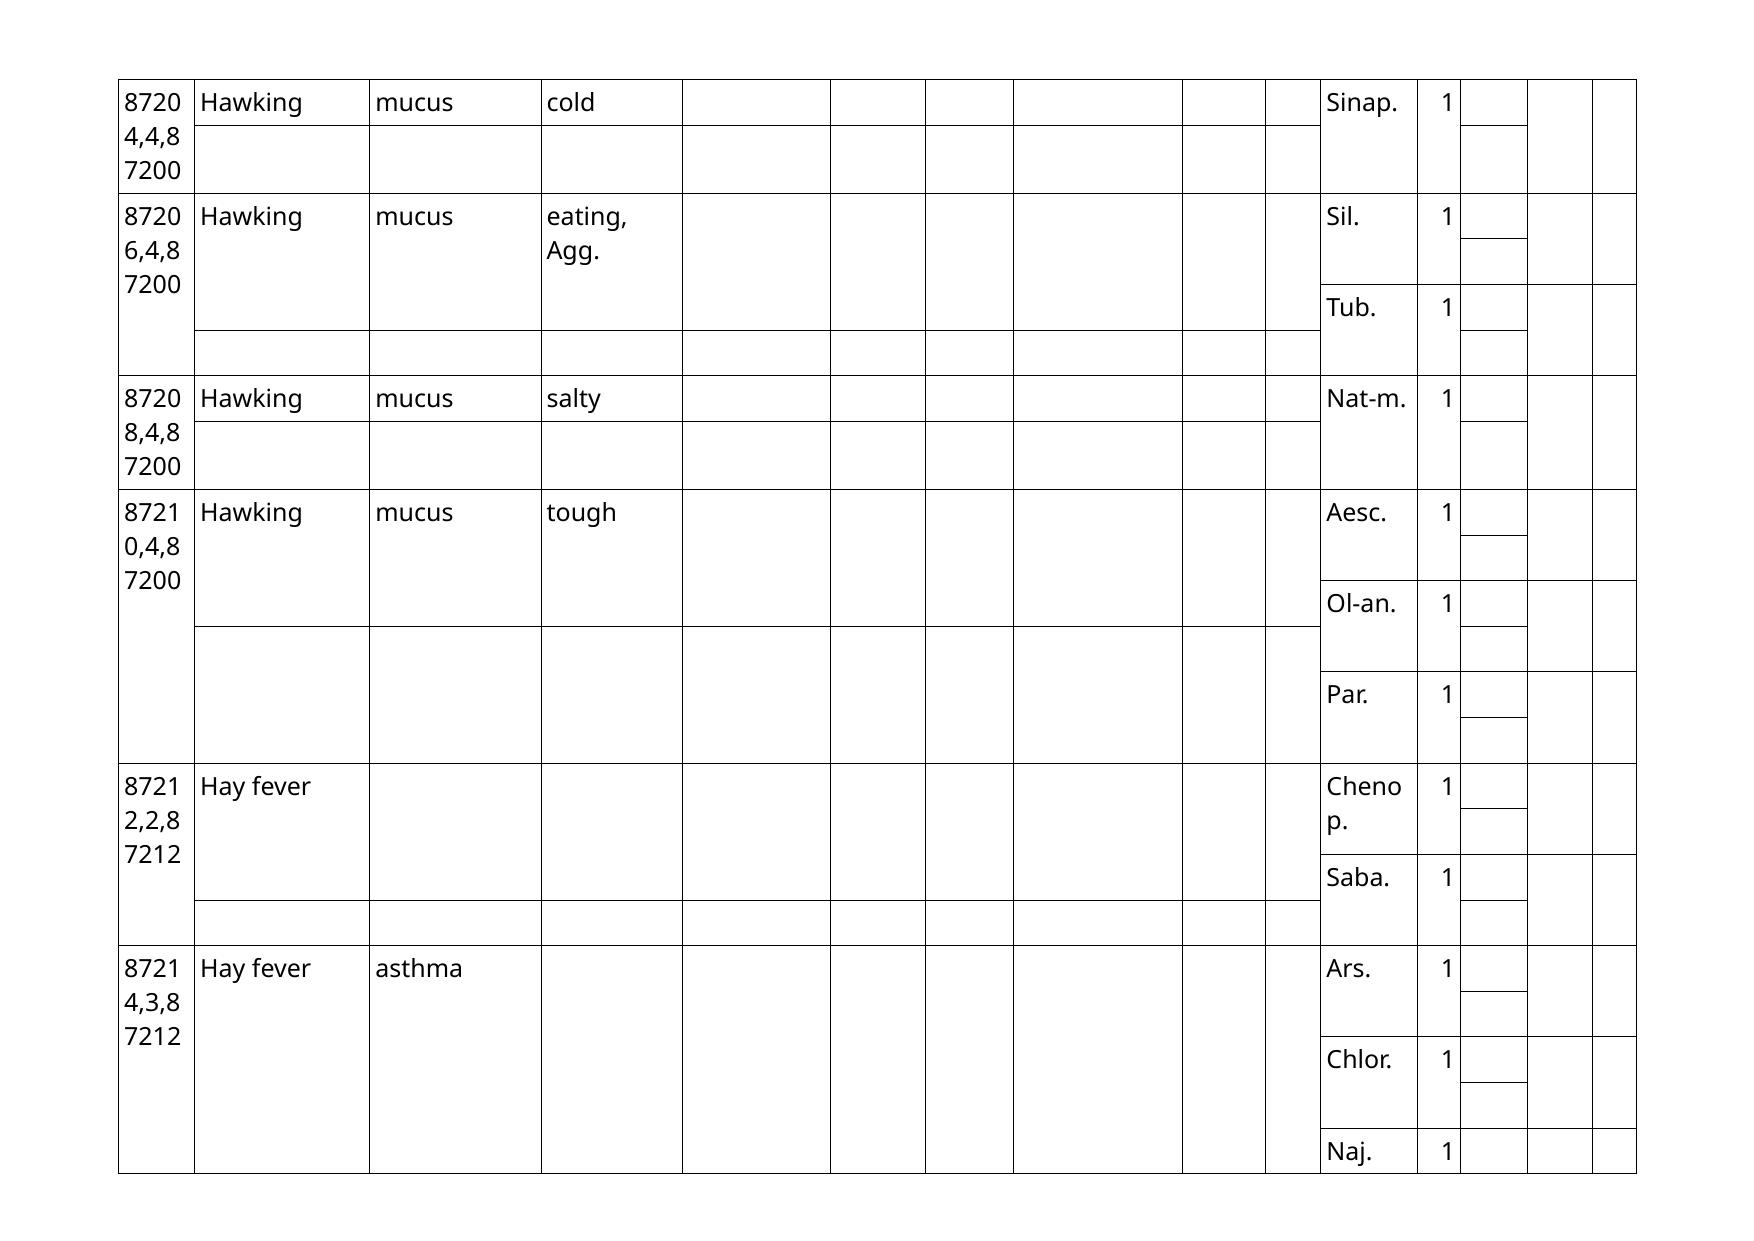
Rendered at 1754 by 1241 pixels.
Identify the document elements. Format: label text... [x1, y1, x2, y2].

table_cell 1 [1418, 1037, 1460, 1128]
table_cell 1 [1418, 946, 1460, 1036]
table_cell 1 [1418, 285, 1460, 375]
table_cell 87206,4,87200 [119, 194, 194, 375]
table_cell [1461, 422, 1527, 489]
table_cell mucus [370, 194, 541, 329]
table_cell [683, 901, 830, 945]
table_cell mucus [370, 80, 541, 124]
table_cell [1183, 422, 1265, 489]
table_cell [1014, 946, 1182, 1173]
table_cell [831, 126, 925, 193]
table_cell [1593, 855, 1636, 945]
table_cell [1461, 376, 1527, 421]
table_cell [831, 901, 925, 945]
table_cell [1461, 992, 1527, 1036]
table_cell [1593, 764, 1636, 854]
table_cell [1593, 946, 1636, 1036]
table_cell Ars. [1321, 946, 1417, 1036]
table_cell [1183, 490, 1265, 626]
table_cell Aesc. [1321, 490, 1417, 580]
table_cell [926, 490, 1013, 626]
table_cell [1266, 376, 1320, 421]
table_cell [831, 490, 925, 626]
table_cell [831, 80, 925, 124]
table_cell [1528, 855, 1592, 945]
table_cell 1 [1418, 764, 1460, 854]
table_cell [1528, 194, 1592, 284]
table_cell [1014, 901, 1182, 945]
table_cell [1528, 1129, 1592, 1173]
table_cell [683, 331, 830, 375]
table_cell 87210,4,87200 [119, 490, 194, 763]
table_cell [1593, 80, 1636, 193]
table_cell [542, 764, 682, 899]
table_cell [1461, 285, 1527, 329]
table_cell [1183, 901, 1265, 945]
table_cell [1461, 1037, 1527, 1082]
table_cell [926, 331, 1013, 375]
table_cell [1266, 422, 1320, 489]
table_cell tough [542, 490, 682, 626]
table_cell Hay fever [195, 946, 369, 1173]
table_cell Chlor. [1321, 1037, 1417, 1128]
table_cell mucus [370, 376, 541, 421]
table_cell Nat-m. [1321, 376, 1417, 489]
table_cell [1461, 581, 1527, 626]
table_cell [1266, 764, 1320, 899]
table_cell [1593, 672, 1636, 763]
table_cell [831, 194, 925, 329]
table_cell [926, 422, 1013, 489]
table_cell 1 [1418, 376, 1460, 489]
table_cell Ol-an. [1321, 581, 1417, 671]
table_cell 87212,2,87212 [119, 764, 194, 945]
table_cell Hawking [195, 376, 369, 421]
table_cell 1 [1418, 194, 1460, 284]
table_cell Hawking [195, 80, 369, 124]
table_cell [926, 764, 1013, 899]
table_cell [1461, 1129, 1527, 1173]
table_cell [831, 376, 925, 421]
table_cell [1461, 194, 1527, 238]
table_cell [1528, 946, 1592, 1036]
table_cell [1593, 194, 1636, 284]
table_cell [1266, 627, 1320, 763]
table_cell [683, 764, 830, 899]
table_cell [831, 422, 925, 489]
table_cell [542, 901, 682, 945]
table_cell [542, 946, 682, 1173]
table_cell [370, 764, 541, 899]
table_cell [1461, 331, 1527, 375]
table_cell [1183, 627, 1265, 763]
table_cell 87208,4,87200 [119, 376, 194, 489]
table_cell [370, 331, 541, 375]
table_cell [195, 422, 369, 489]
table_cell [195, 627, 369, 763]
table_cell [1183, 764, 1265, 899]
table_cell [1266, 901, 1320, 945]
table_cell [1183, 376, 1265, 421]
table_cell [1014, 126, 1182, 193]
table_cell 1 [1418, 1129, 1460, 1173]
table_cell 1 [1418, 490, 1460, 580]
table_cell [1461, 239, 1527, 284]
table_cell [1461, 718, 1527, 763]
table_cell [1461, 126, 1527, 193]
table_cell [1593, 376, 1636, 489]
table_cell [1014, 764, 1182, 899]
table_cell [1461, 672, 1527, 717]
table_cell [1266, 80, 1320, 124]
table_cell asthma [370, 946, 541, 1173]
table_cell [1528, 672, 1592, 763]
table_cell [1528, 581, 1592, 671]
table_cell [1183, 194, 1265, 329]
table_cell [1461, 855, 1527, 899]
table_cell Hawking [195, 194, 369, 329]
table_cell 1 [1418, 80, 1460, 193]
table_cell [1461, 764, 1527, 808]
table_cell [1014, 80, 1182, 124]
table_cell [1461, 946, 1527, 991]
table_cell Sinap. [1321, 80, 1417, 193]
table_cell [683, 376, 830, 421]
table_cell [1461, 490, 1527, 534]
table_cell [1183, 331, 1265, 375]
table_cell [1014, 490, 1182, 626]
table_cell [542, 126, 682, 193]
table_cell [1593, 1129, 1636, 1173]
table_cell Naj. [1321, 1129, 1417, 1173]
table_cell [542, 422, 682, 489]
table_cell [831, 946, 925, 1173]
table_cell [1014, 194, 1182, 329]
table_cell [1593, 581, 1636, 671]
table_cell [1528, 1037, 1592, 1128]
table_cell [1593, 285, 1636, 375]
table_cell [926, 901, 1013, 945]
table_cell [1266, 946, 1320, 1173]
table_cell [1014, 376, 1182, 421]
table_cell [1014, 627, 1182, 763]
table_cell [683, 946, 830, 1173]
table_cell [1528, 80, 1592, 193]
table_cell [1014, 331, 1182, 375]
table_cell [1593, 1037, 1636, 1128]
table_cell [1461, 901, 1527, 945]
table_cell [1461, 80, 1527, 124]
table_cell [683, 627, 830, 763]
table_cell [370, 627, 541, 763]
table_cell [195, 331, 369, 375]
table_cell [926, 126, 1013, 193]
table_cell Sil. [1321, 194, 1417, 284]
table_cell [1528, 285, 1592, 375]
table_cell [926, 946, 1013, 1173]
table_cell [1266, 490, 1320, 626]
table_cell Par. [1321, 672, 1417, 763]
table_cell [1266, 126, 1320, 193]
table_cell [683, 80, 830, 124]
table_cell [1266, 331, 1320, 375]
table_cell 1 [1418, 855, 1460, 945]
table_cell salty [542, 376, 682, 421]
table_cell [831, 764, 925, 899]
table_cell 87204,4,87200 [119, 80, 194, 193]
table_cell [926, 627, 1013, 763]
table_cell [831, 331, 925, 375]
table_cell [683, 422, 830, 489]
table_cell 87214,3,87212 [119, 946, 194, 1173]
table_cell [1528, 764, 1592, 854]
table_cell [1593, 490, 1636, 580]
table_cell [542, 627, 682, 763]
table_cell [1461, 809, 1527, 854]
table_cell [683, 490, 830, 626]
table_cell Chenop. [1321, 764, 1417, 854]
table_cell [1461, 627, 1527, 671]
table_cell 1 [1418, 672, 1460, 763]
table_cell [1461, 536, 1527, 580]
table_cell [1183, 946, 1265, 1173]
table_cell [1266, 194, 1320, 329]
table_cell Tub. [1321, 285, 1417, 375]
table_cell 1 [1418, 581, 1460, 671]
table_cell [195, 126, 369, 193]
table_cell [1528, 376, 1592, 489]
table_cell [370, 126, 541, 193]
table_cell [683, 194, 830, 329]
table_cell [370, 901, 541, 945]
table_cell [926, 376, 1013, 421]
table_cell [370, 422, 541, 489]
table_cell mucus [370, 490, 541, 626]
table_cell [926, 194, 1013, 329]
table_cell cold [542, 80, 682, 124]
table_cell [1183, 126, 1265, 193]
table_cell eating, Agg. [542, 194, 682, 329]
table_cell [542, 331, 682, 375]
table_cell [1528, 490, 1592, 580]
table_cell [195, 901, 369, 945]
table_cell [1014, 422, 1182, 489]
table_cell Hawking [195, 490, 369, 626]
table_cell [926, 80, 1013, 124]
table_cell [1183, 80, 1265, 124]
table_cell Saba. [1321, 855, 1417, 945]
table_cell [683, 126, 830, 193]
table_cell [1461, 1083, 1527, 1128]
table_cell Hay fever [195, 764, 369, 899]
table_cell [831, 627, 925, 763]
